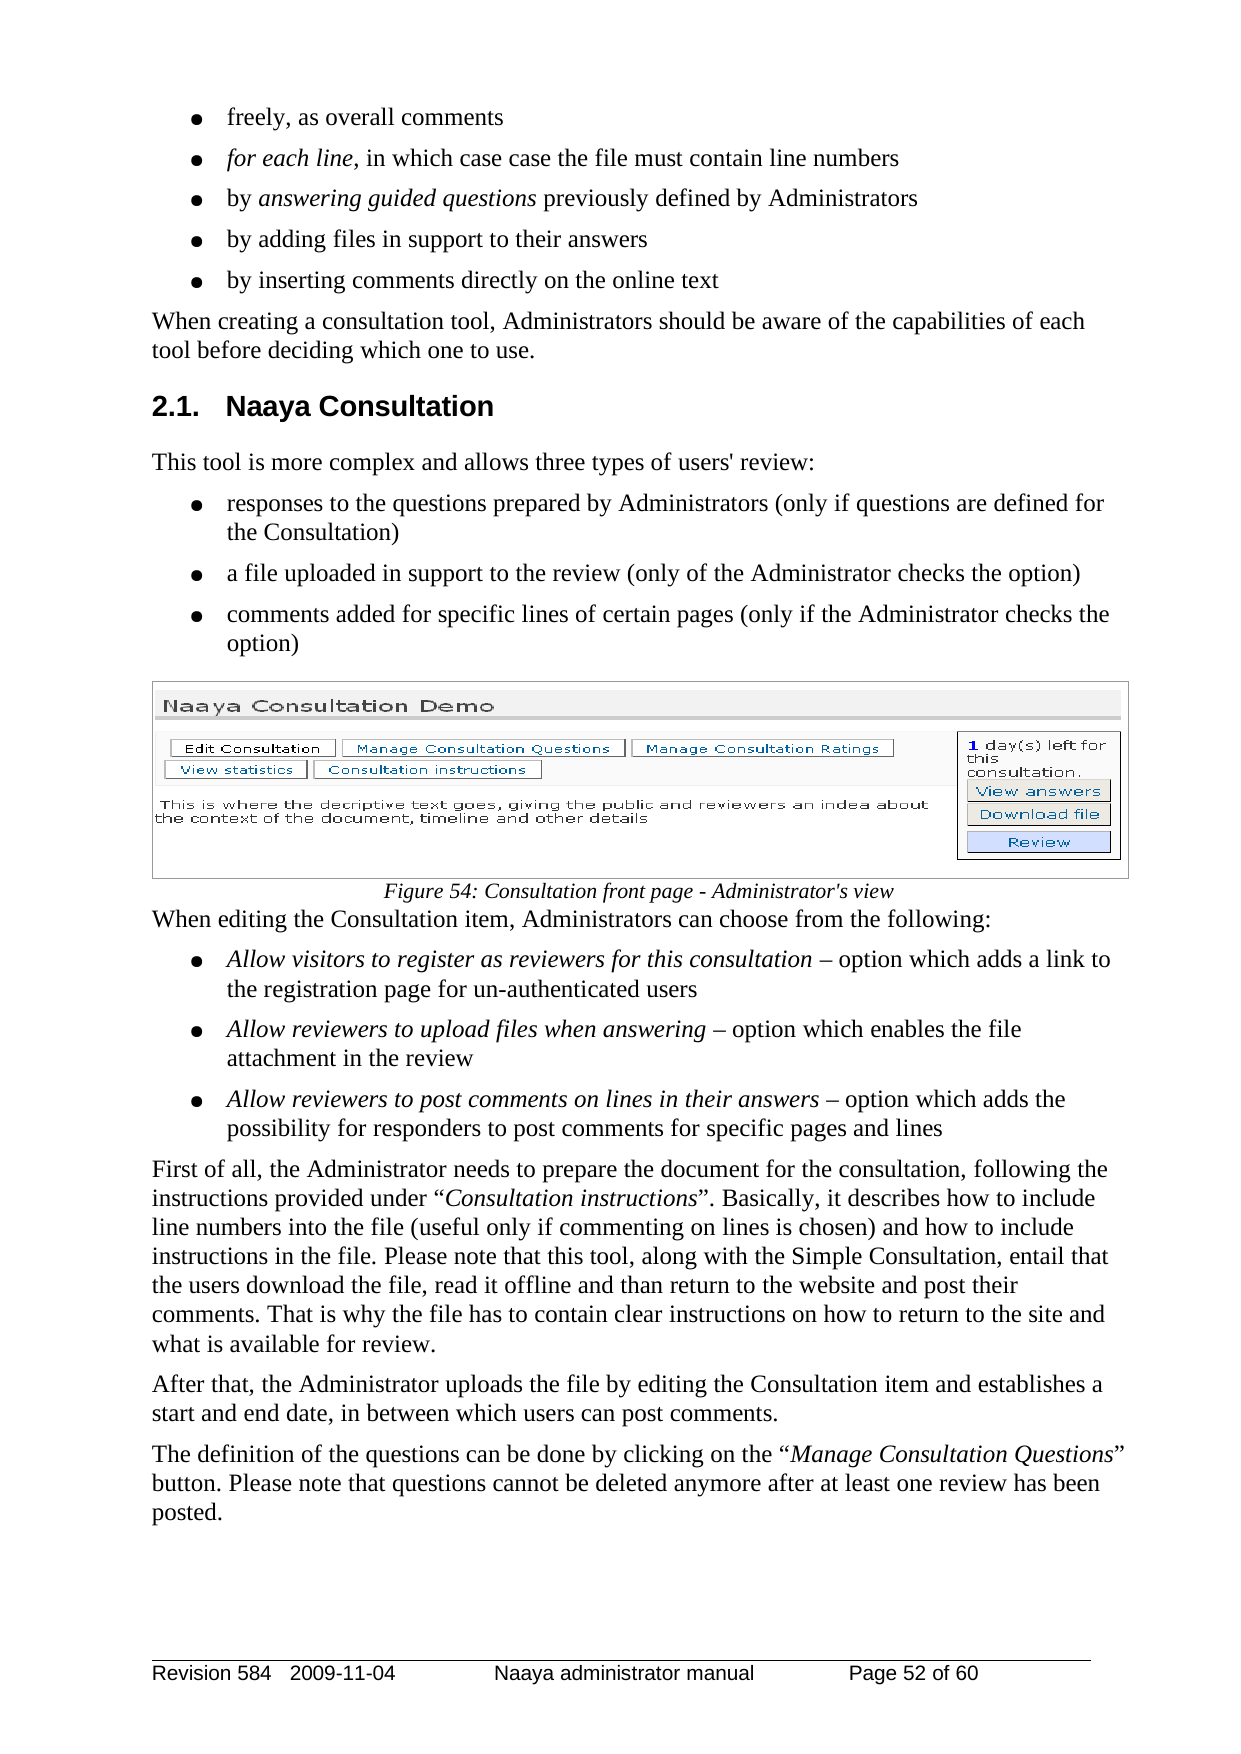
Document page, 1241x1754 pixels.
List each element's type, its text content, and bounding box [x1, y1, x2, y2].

list by answering guided questions previously defined by Administrators [189, 183, 1128, 212]
text After that, the Administrator uploads the file by editing the Consultation item and establishes a start and end date, in between which users can post comments. [152, 1369, 1128, 1427]
list by inserting comments directly on the online text [189, 265, 1128, 294]
picture [155, 684, 1126, 875]
text This tool is more complex and allows three types of users' review: [152, 447, 1128, 476]
list Allow visitors to register as reviewers for this consultation – option which adds a link to the registration page for un-authenticated users [189, 944, 1128, 1002]
text First of all, the Administrator needs to prepare the document for the consultation, following the instructions provided under “Consultation instructions”. Basically, it describes how to include line numbers into the file (useful only if commenting on lines is chosen) and how to include instructions in the file. Please note that this tool, along with the Simple Consultation, entail that the users download the file, read it offline and than return to the website and post their comments. That is why the file has to contain clear instructions on how to return to the site and what is available for review. [152, 1154, 1128, 1357]
list responses to the questions prepared by Administrators (only if questions are defined for the Consultation) [189, 488, 1128, 546]
list for each line, in which case case the file must contain line numbers [189, 142, 1128, 171]
text [153, 682, 1128, 878]
text When editing the Consultation item, Administrators can choose from the following: [152, 903, 1128, 933]
text Figure 54: Consultation front page - Administrator's view [152, 879, 1128, 903]
list a file uploaded in support to the review (only of the Administrator checks the option) [189, 558, 1128, 587]
list Allow reviewers to post comments on lines in their answers – option which adds the possibility for responders to post comments for specific pages and lines [189, 1084, 1128, 1142]
subtitle Naaya Consultation [152, 389, 1128, 422]
list by adding files in support to their answers [189, 224, 1128, 253]
text When creating a consultation tool, Administrators should be aware of the capabilities of each tool before deciding which one to use. [152, 306, 1128, 364]
list comments added for specific lines of certain pages (only if the Administrator checks the option) [189, 598, 1128, 657]
text The definition of the questions can be done by clicking on the “Manage Consultation Questions” button. Please note that questions cannot be deleted anymore after at least one review has been posted. [152, 1439, 1128, 1526]
list Allow reviewers to upload files when answering – option which enables the file attachment in the review [189, 1014, 1128, 1072]
list freely, as overall comments [189, 102, 1128, 131]
